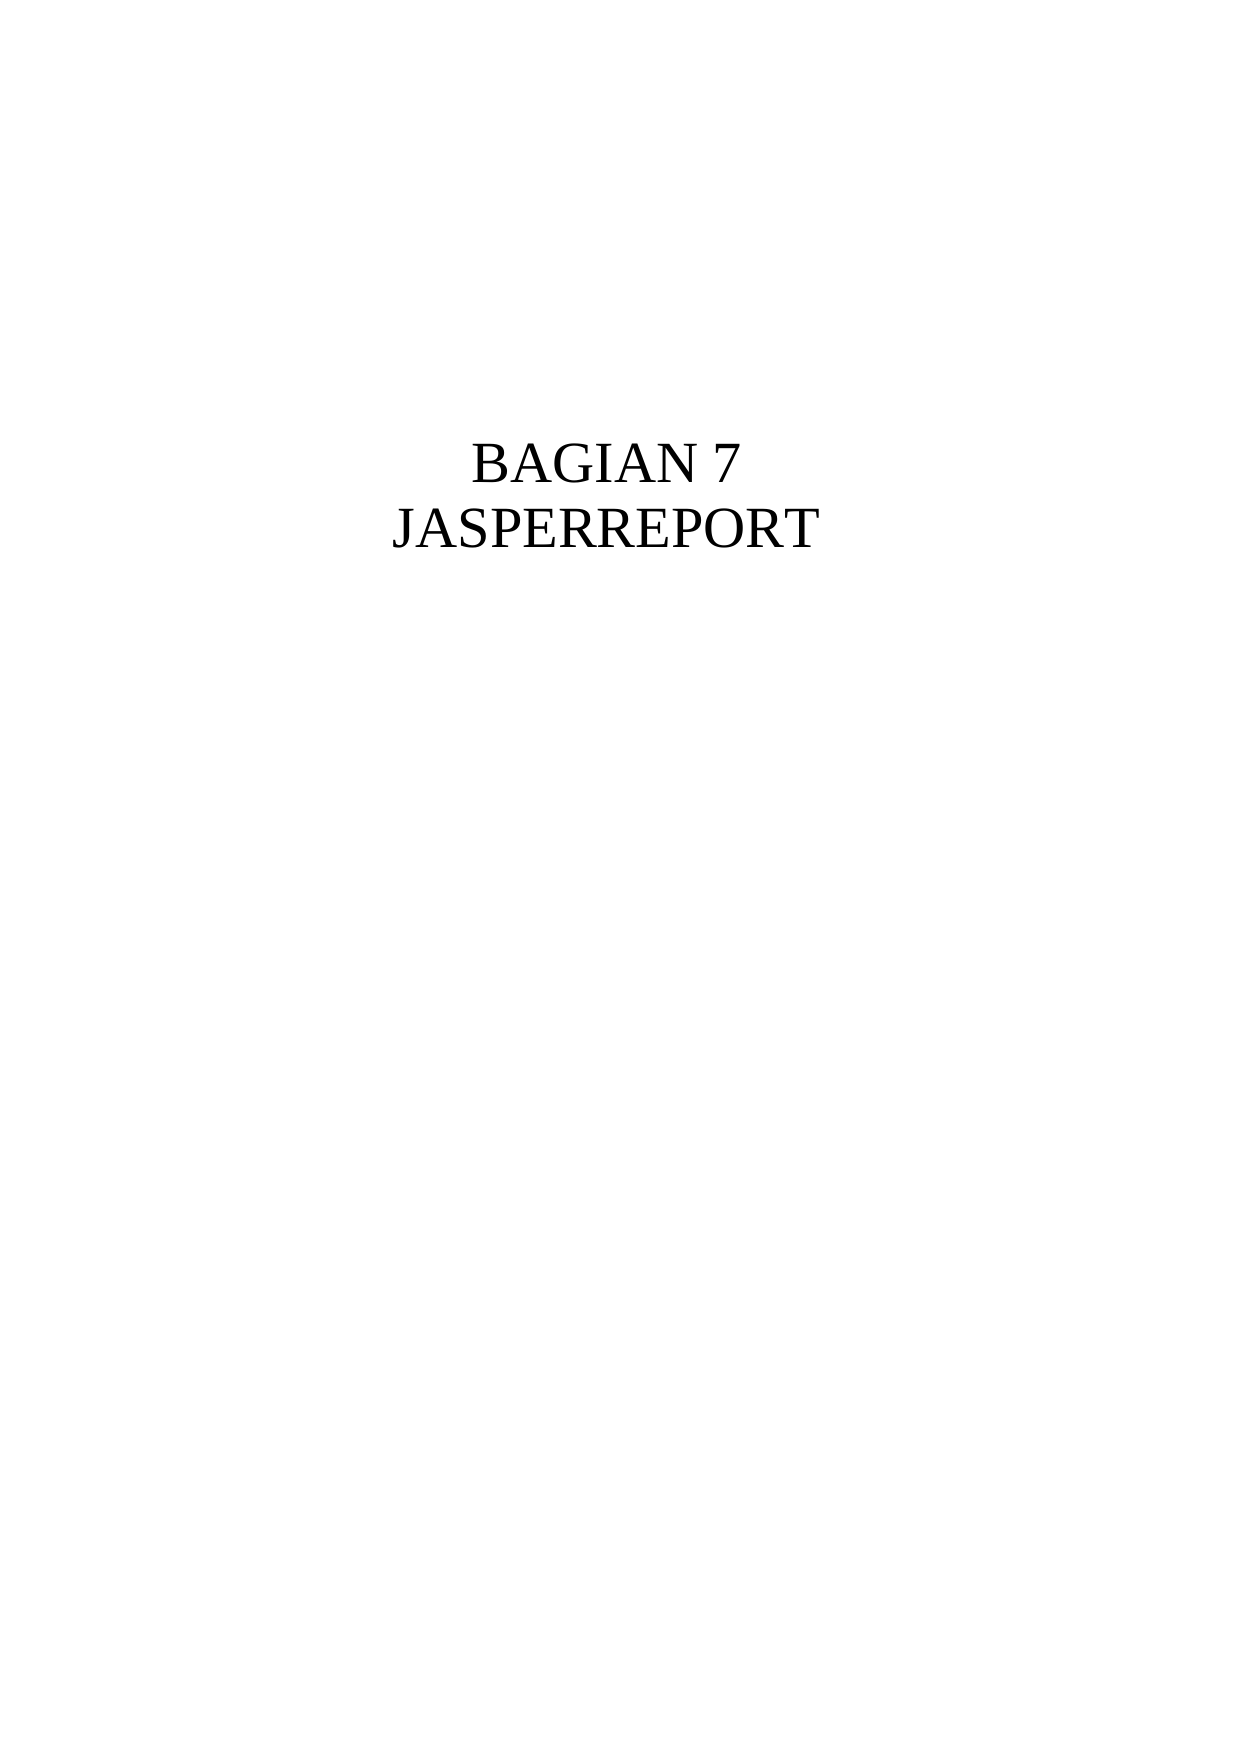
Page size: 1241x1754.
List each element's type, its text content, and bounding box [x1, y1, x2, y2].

text BAGIAN 7 [150, 431, 1063, 495]
text JASPERREPORT [150, 495, 1063, 560]
